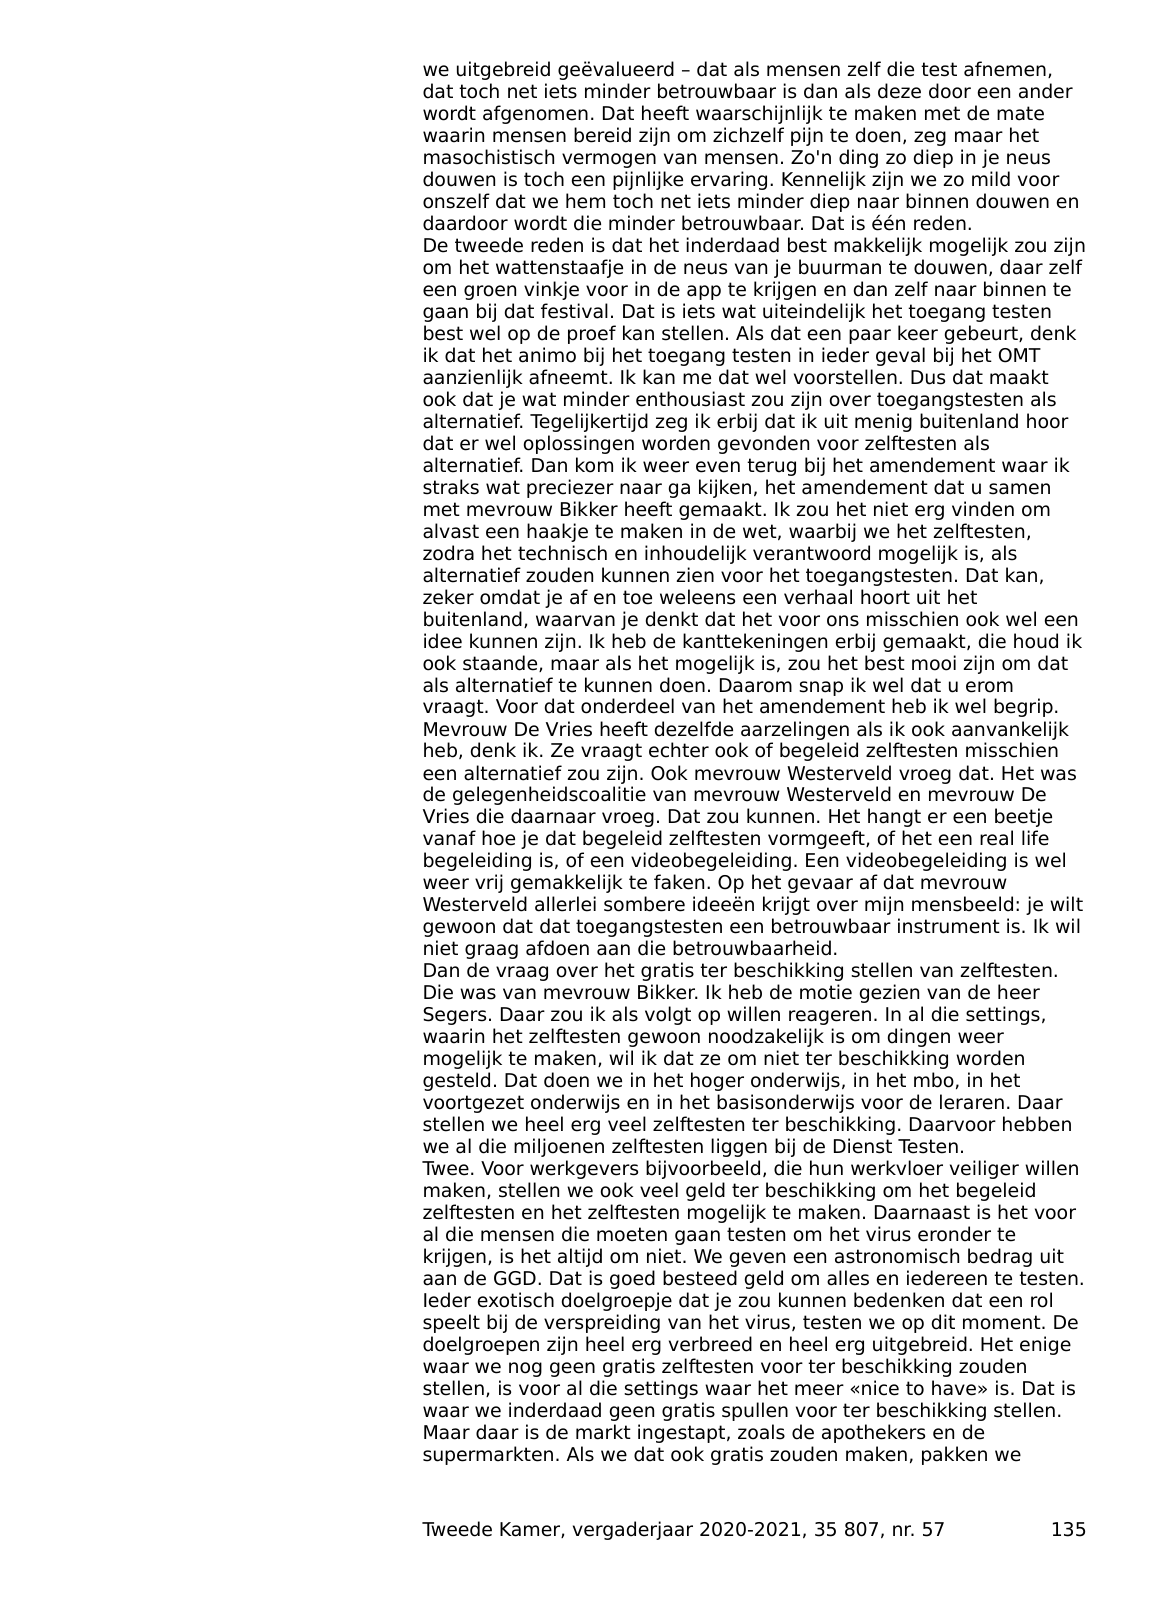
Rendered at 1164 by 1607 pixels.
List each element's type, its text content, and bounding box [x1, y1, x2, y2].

text De tweede reden is dat het inderdaad best makkelijk mogelijk zou zijn om het wattenstaafje in de neus van je buurman te douwen, daar zelf een groen vinkje voor in de app te krijgen en dan zelf naar binnen te gaan bij dat festival. Dat is iets wat uiteindelijk het toegang testen best wel op de proef kan stellen. Als dat een paar keer gebeurt, denk ik dat het animo bij het toegang testen in ieder geval bij het OMT aanzienlijk afneemt. Ik kan me dat wel voorstellen. Dus dat maakt ook dat je wat minder enthousiast zou zijn over toegangstesten als alternatief. Tegelijkertijd zeg ik erbij dat ik uit menig buitenland hoor dat er wel oplossingen worden gevonden voor zelftesten als alternatief. Dan kom ik weer even terug bij het amendement waar ik straks wat preciezer naar ga kijken, het amendement dat u samen met mevrouw Bikker heeft gemaakt. Ik zou het niet erg vinden om alvast een haakje te maken in de wet, waarbij we het zelftesten, zodra het technisch en inhoudelijk verantwoord mogelijk is, als alternatief zouden kunnen zien voor het toegangstesten. Dat kan, zeker omdat je af en toe weleens een verhaal hoort uit het buitenland, waarvan je denkt dat het voor ons misschien ook wel een idee kunnen zijn. Ik heb de kanttekeningen erbij gemaakt, die houd ik ook staande, maar als het mogelijk is, zou het best mooi zijn om dat als alternatief te kunnen doen. Daarom snap ik wel dat u erom vraagt. Voor dat onderdeel van het amendement heb ik wel begrip. [422, 235, 1087, 718]
text Twee. Voor werkgevers bijvoorbeeld, die hun werkvloer veiliger willen maken, stellen we ook veel geld ter beschikking om het begeleid zelftesten en het zelftesten mogelijk te maken. Daarnaast is het voor al die mensen die moeten gaan testen om het virus eronder te krijgen, is het altijd om niet. We geven een astronomisch bedrag uit aan de GGD. Dat is goed besteed geld om alles en iedereen te testen. Ieder exotisch doelgroepje dat je zou kunnen bedenken dat een rol speelt bij de verspreiding van het virus, testen we op dit moment. De doelgroepen zijn heel erg verbreed en heel erg uitgebreid. Het enige waar we nog geen gratis zelftesten voor ter beschikking zouden stellen, is voor al die settings waar het meer «nice to have» is. Dat is waar we inderdaad geen gratis spullen voor ter beschikking stellen. Maar daar is de markt ingestapt, zoals de apothekers en de supermarkten. Als we dat ook gratis zouden maken, pakken we [422, 1158, 1087, 1466]
text we uitgebreid geëvalueerd – dat als mensen zelf die test afnemen, dat toch net iets minder betrouwbaar is dan als deze door een ander wordt afgenomen. Dat heeft waarschijnlijk te maken met de mate waarin mensen bereid zijn om zichzelf pijn te doen, zeg maar het masochistisch vermogen van mensen. Zo'n ding zo diep in je neus douwen is toch een pijnlijke ervaring. Kennelijk zijn we zo mild voor onszelf dat we hem toch net iets minder diep naar binnen douwen en daardoor wordt die minder betrouwbaar. Dat is één reden. [422, 59, 1087, 235]
text Dan de vraag over het gratis ter beschikking stellen van zelftesten. Die was van mevrouw Bikker. Ik heb de motie gezien van de heer Segers. Daar zou ik als volgt op willen reageren. In al die settings, waarin het zelftesten gewoon noodzakelijk is om dingen weer mogelijk te maken, wil ik dat ze om niet ter beschikking worden gesteld. Dat doen we in het hoger onderwijs, in het mbo, in het voortgezet onderwijs en in het basisonderwijs voor de leraren. Daar stellen we heel erg veel zelftesten ter beschikking. Daarvoor hebben we al die miljoenen zelftesten liggen bij de Dienst Testen. [422, 960, 1087, 1158]
text Mevrouw De Vries heeft dezelfde aarzelingen als ik ook aanvankelijk heb, denk ik. Ze vraagt echter ook of begeleid zelftesten misschien een alternatief zou zijn. Ook mevrouw Westerveld vroeg dat. Het was de gelegenheidscoalitie van mevrouw Westerveld en mevrouw De Vries die daarnaar vroeg. Dat zou kunnen. Het hangt er een beetje vanaf hoe je dat begeleid zelftesten vormgeeft, of het een real life begeleiding is, of een videobegeleiding. Een videobegeleiding is wel weer vrij gemakkelijk te faken. Op het gevaar af dat mevrouw Westerveld allerlei sombere ideeën krijgt over mijn mensbeeld: je wilt gewoon dat dat toegangstesten een betrouwbaar instrument is. Ik wil niet graag afdoen aan die betrouwbaarheid. [422, 718, 1087, 960]
